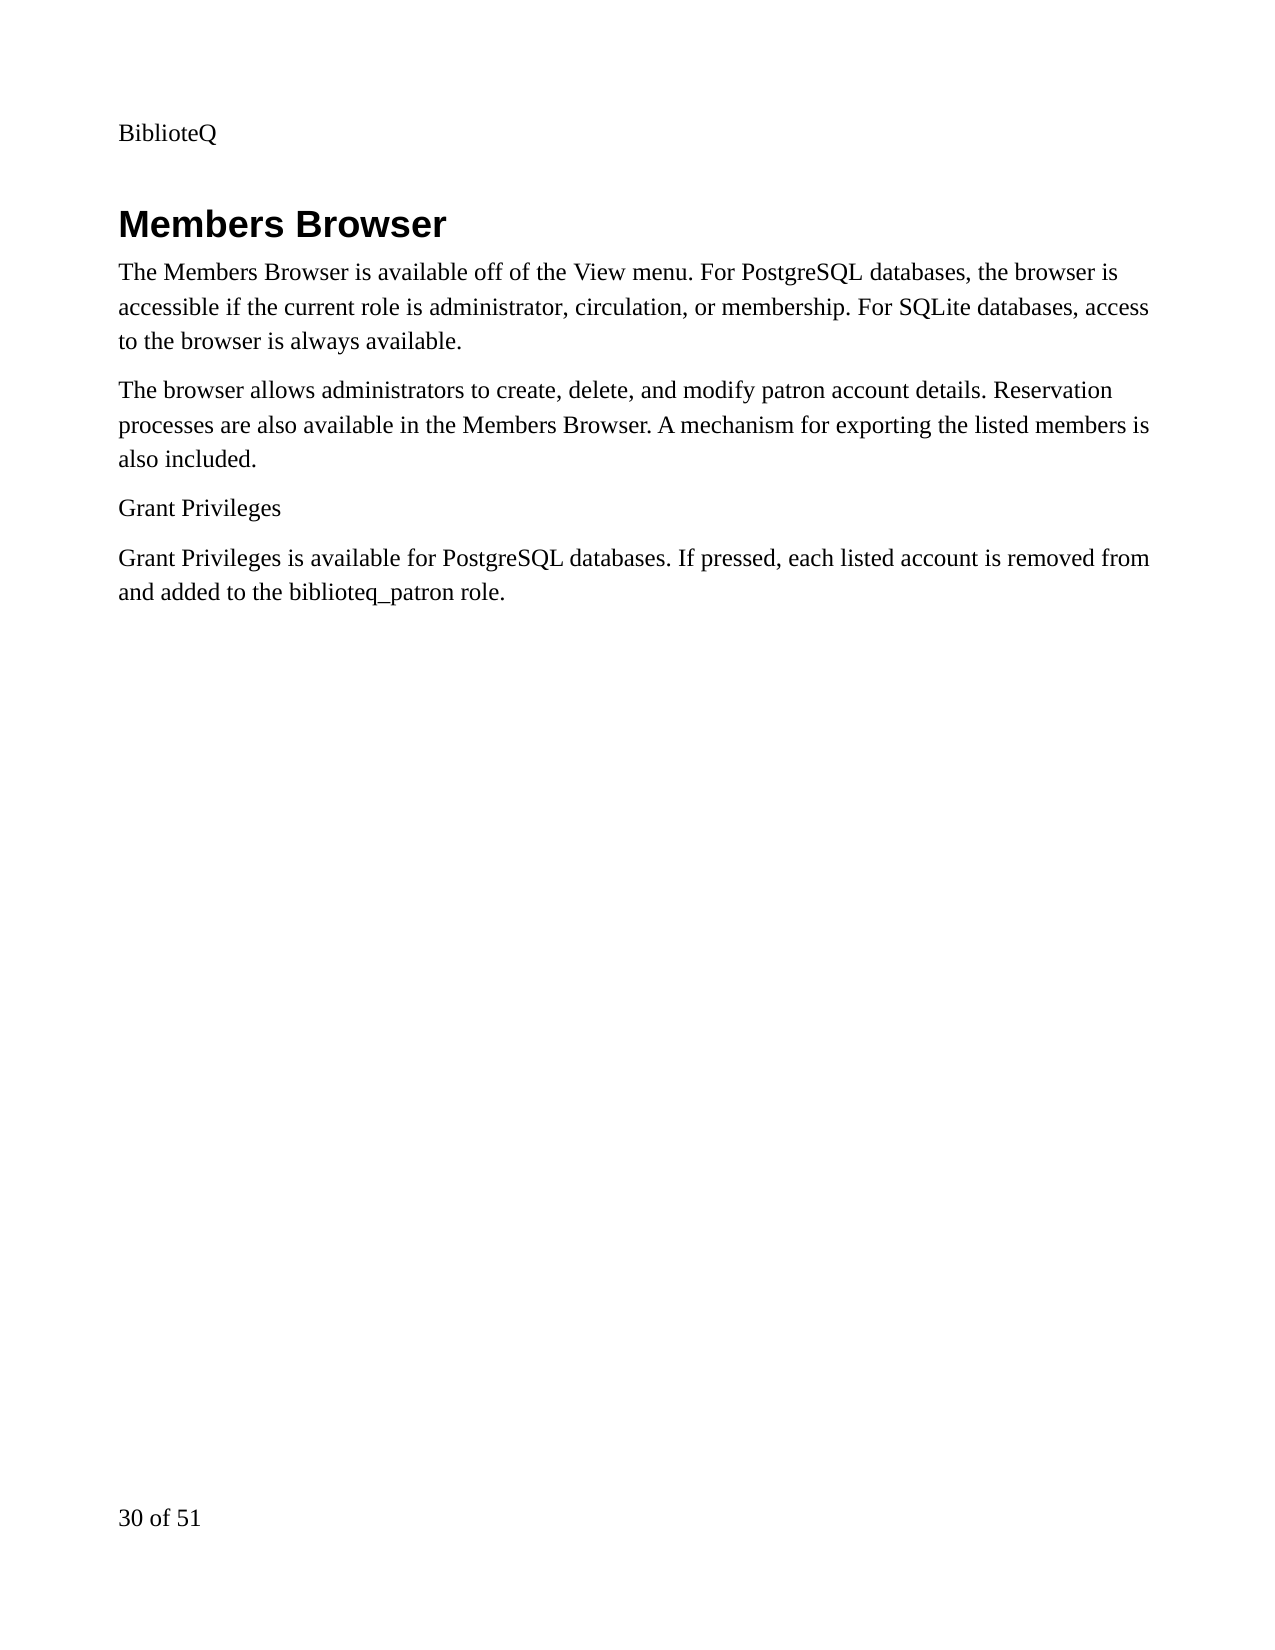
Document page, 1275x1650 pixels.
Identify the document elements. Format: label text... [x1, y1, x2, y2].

text The Members Browser is available off of the View menu. For PostgreSQL databases, the browser is accessible if the current role is administrator, circulation, or membership. For SQLite databases, access to the browser is always available. [118, 257, 1157, 355]
text Grant Privileges is available for PostgreSQL databases. If pressed, each listed account is removed from and added to the biblioteq_patron role. [118, 543, 1157, 606]
subtitle Members Browser [118, 201, 1157, 245]
text Grant Privileges [118, 493, 1157, 522]
text The browser allows administrators to create, delete, and modify patron account details. Reservation processes are also available in the Members Browser. A mechanism for exporting the listed members is also included. [118, 376, 1157, 473]
